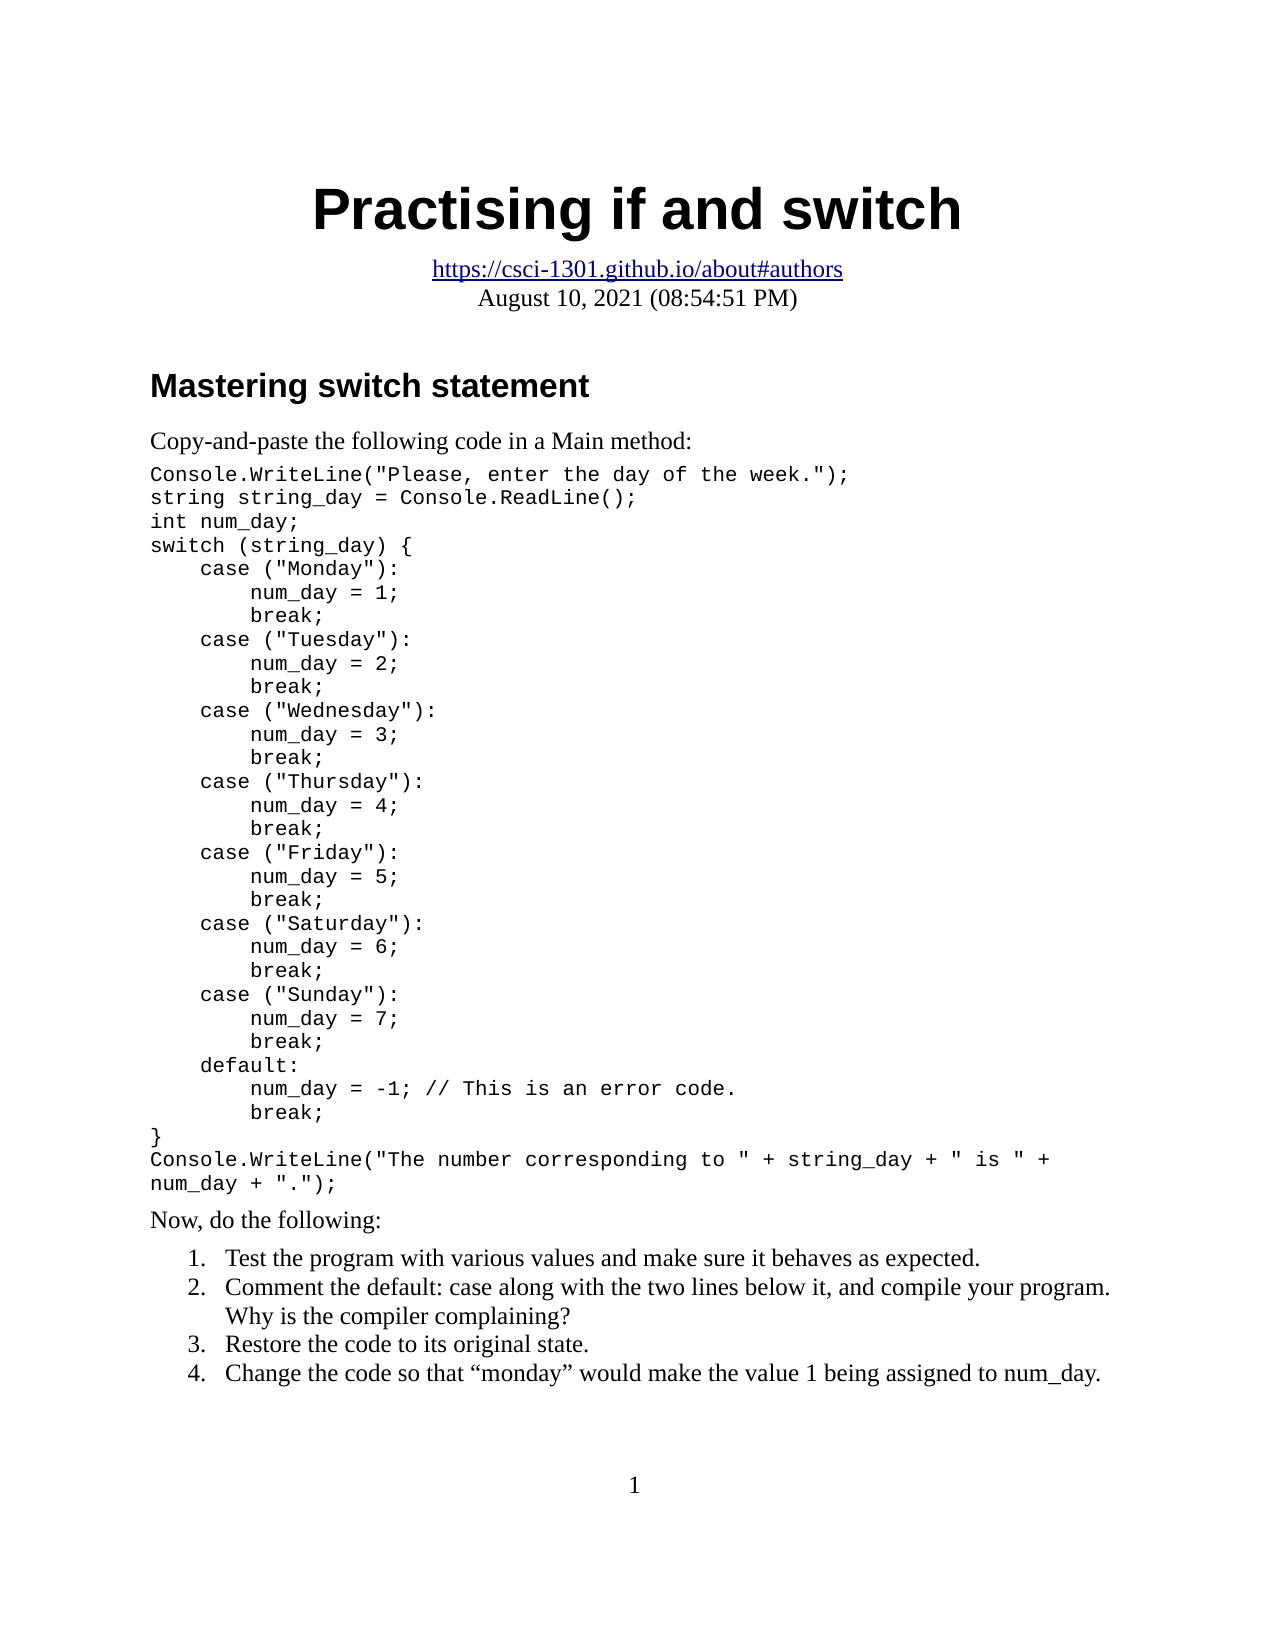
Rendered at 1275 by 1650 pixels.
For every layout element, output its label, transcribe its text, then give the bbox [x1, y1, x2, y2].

text case ("Saturday"): [150, 913, 1125, 937]
text num_day = -1; // This is an error code. [150, 1078, 1125, 1102]
subtitle Mastering switch statement [150, 366, 1125, 404]
text Console.WriteLine("Please, enter the day of the week."); [150, 464, 1125, 487]
title Practising if and switch [150, 175, 1125, 242]
text break; [150, 1102, 1125, 1126]
text break; [150, 606, 1125, 629]
text num_day = 7; [150, 1007, 1125, 1031]
text Copy-and-paste the following code in a Main method: [150, 426, 1125, 455]
text break; [150, 676, 1125, 700]
text switch (string_day) { [150, 534, 1125, 558]
text num_day = 5; [150, 866, 1125, 889]
text Console.WriteLine("The number corresponding to " + string_day + " is " + num_day + "."); [150, 1149, 1125, 1197]
text case ("Thursday"): [150, 771, 1125, 795]
text break; [150, 818, 1125, 842]
text string string_day = Console.ReadLine(); [150, 487, 1125, 511]
list Test the program with various values and make sure it behaves as expected. [187, 1243, 1125, 1272]
list Change the code so that “monday” would make the value 1 being assigned to num_day. [187, 1358, 1125, 1387]
text https://csci-1301.github.io/about#authors [150, 254, 1125, 283]
text break; [150, 960, 1125, 984]
text Now, do the following: [150, 1206, 1125, 1234]
text case ("Wednesday"): [150, 700, 1125, 724]
text case ("Friday"): [150, 842, 1125, 866]
list Restore the code to its original state. [187, 1329, 1125, 1358]
text num_day = 6; [150, 937, 1125, 960]
text break; [150, 1031, 1125, 1055]
text num_day = 2; [150, 653, 1125, 676]
text case ("Tuesday"): [150, 629, 1125, 653]
text num_day = 1; [150, 582, 1125, 606]
text August 10, 2021 (08:54:51 PM) [150, 283, 1125, 312]
text num_day = 4; [150, 795, 1125, 818]
list Comment the default: case along with the two lines below it, and compile your program. Why is the compiler complaining? [187, 1272, 1125, 1329]
text break; [150, 889, 1125, 913]
text } [150, 1126, 1125, 1149]
text default: [150, 1055, 1125, 1078]
text case ("Monday"): [150, 558, 1125, 582]
text num_day = 3; [150, 724, 1125, 747]
text int num_day; [150, 511, 1125, 534]
text case ("Sunday"): [150, 984, 1125, 1007]
text break; [150, 747, 1125, 771]
